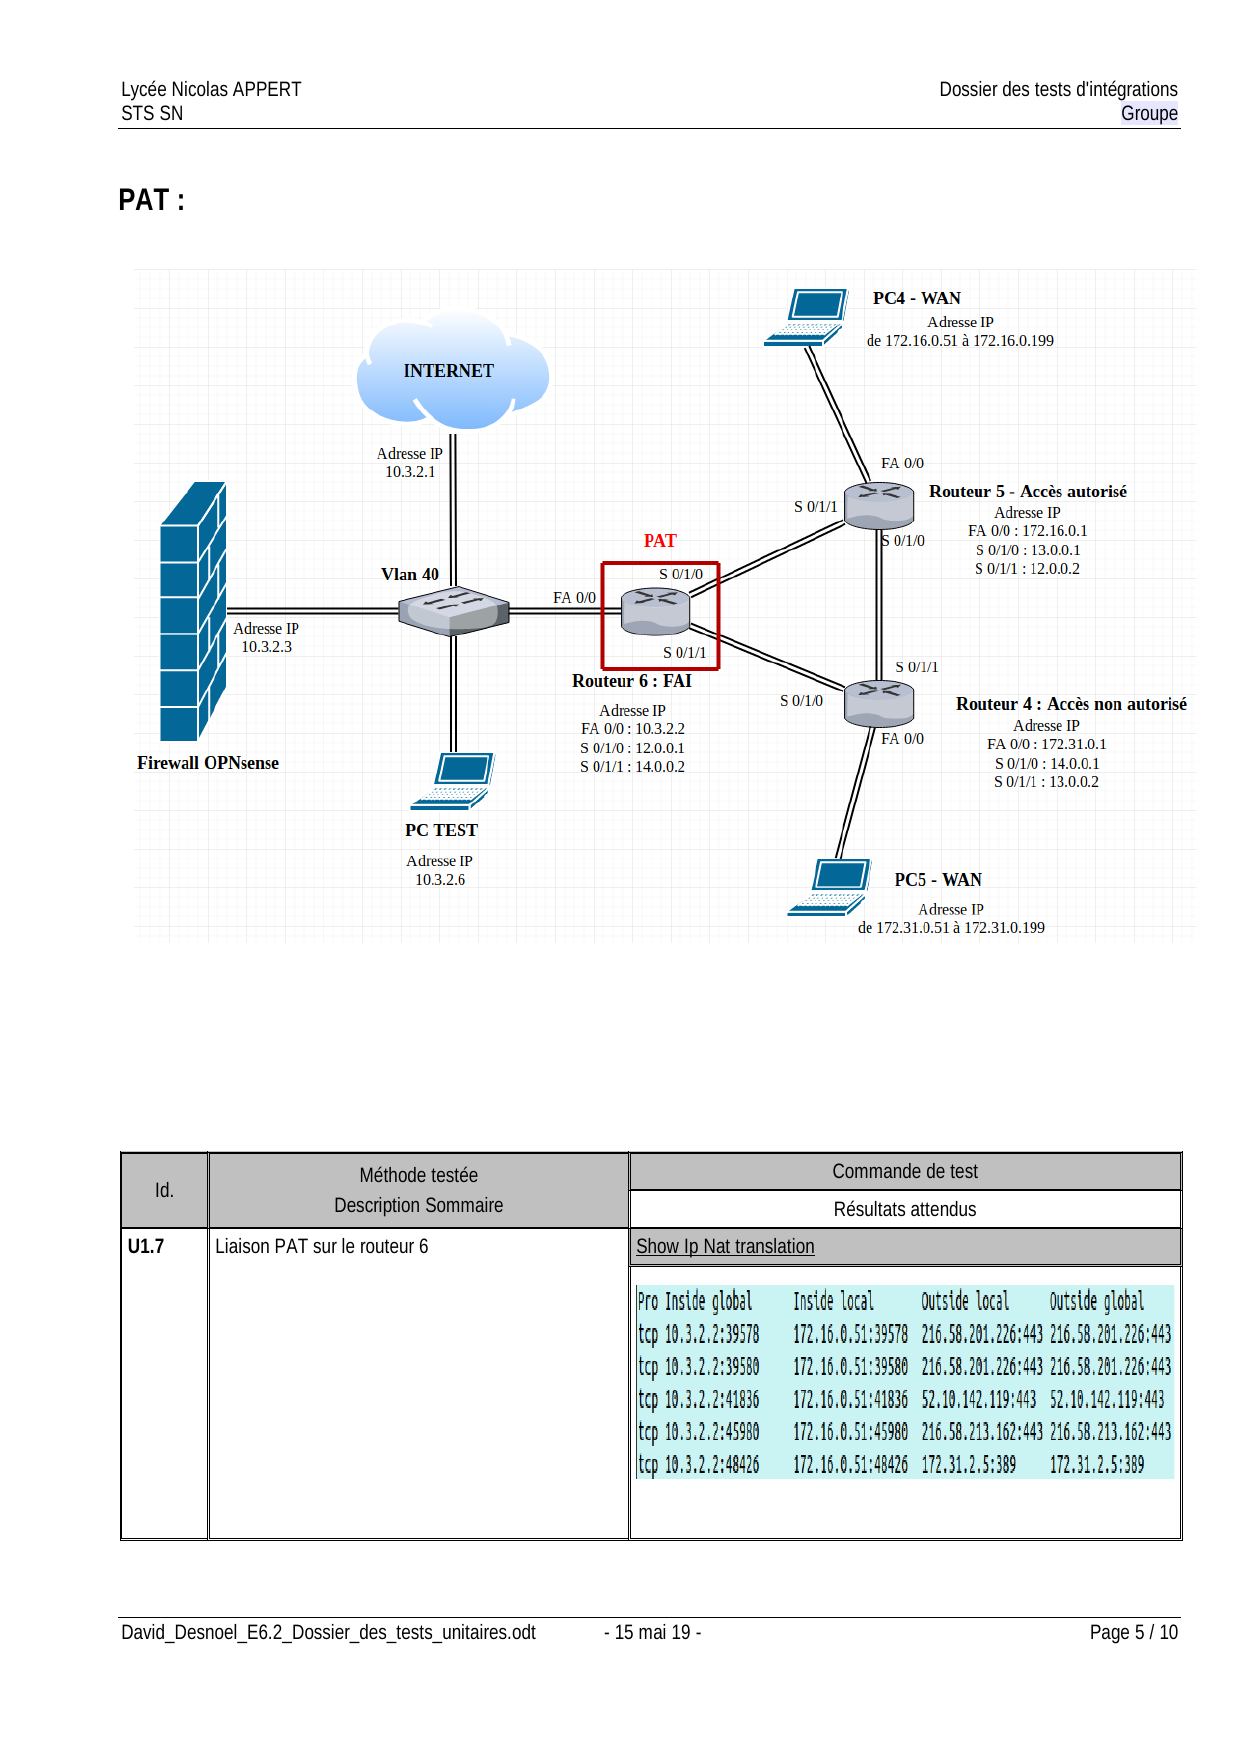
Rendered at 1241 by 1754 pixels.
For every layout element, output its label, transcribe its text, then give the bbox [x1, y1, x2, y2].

table_cell Liaison PAT sur le routeur 6 [210, 1229, 628, 1538]
picture [133, 269, 1197, 943]
table_header Show Ip Nat translation [631, 1229, 1180, 1264]
picture [636, 1285, 1175, 1479]
table_header Méthode testée Description Sommaire [210, 1154, 628, 1227]
table_cell U1.7 [122, 1229, 207, 1538]
table_cell [631, 1267, 1180, 1538]
text PAT : [118, 181, 1181, 217]
table_header Commande de test [631, 1154, 1180, 1189]
table_cell Résultats attendus [631, 1191, 1180, 1227]
table_header Id. [122, 1154, 207, 1227]
